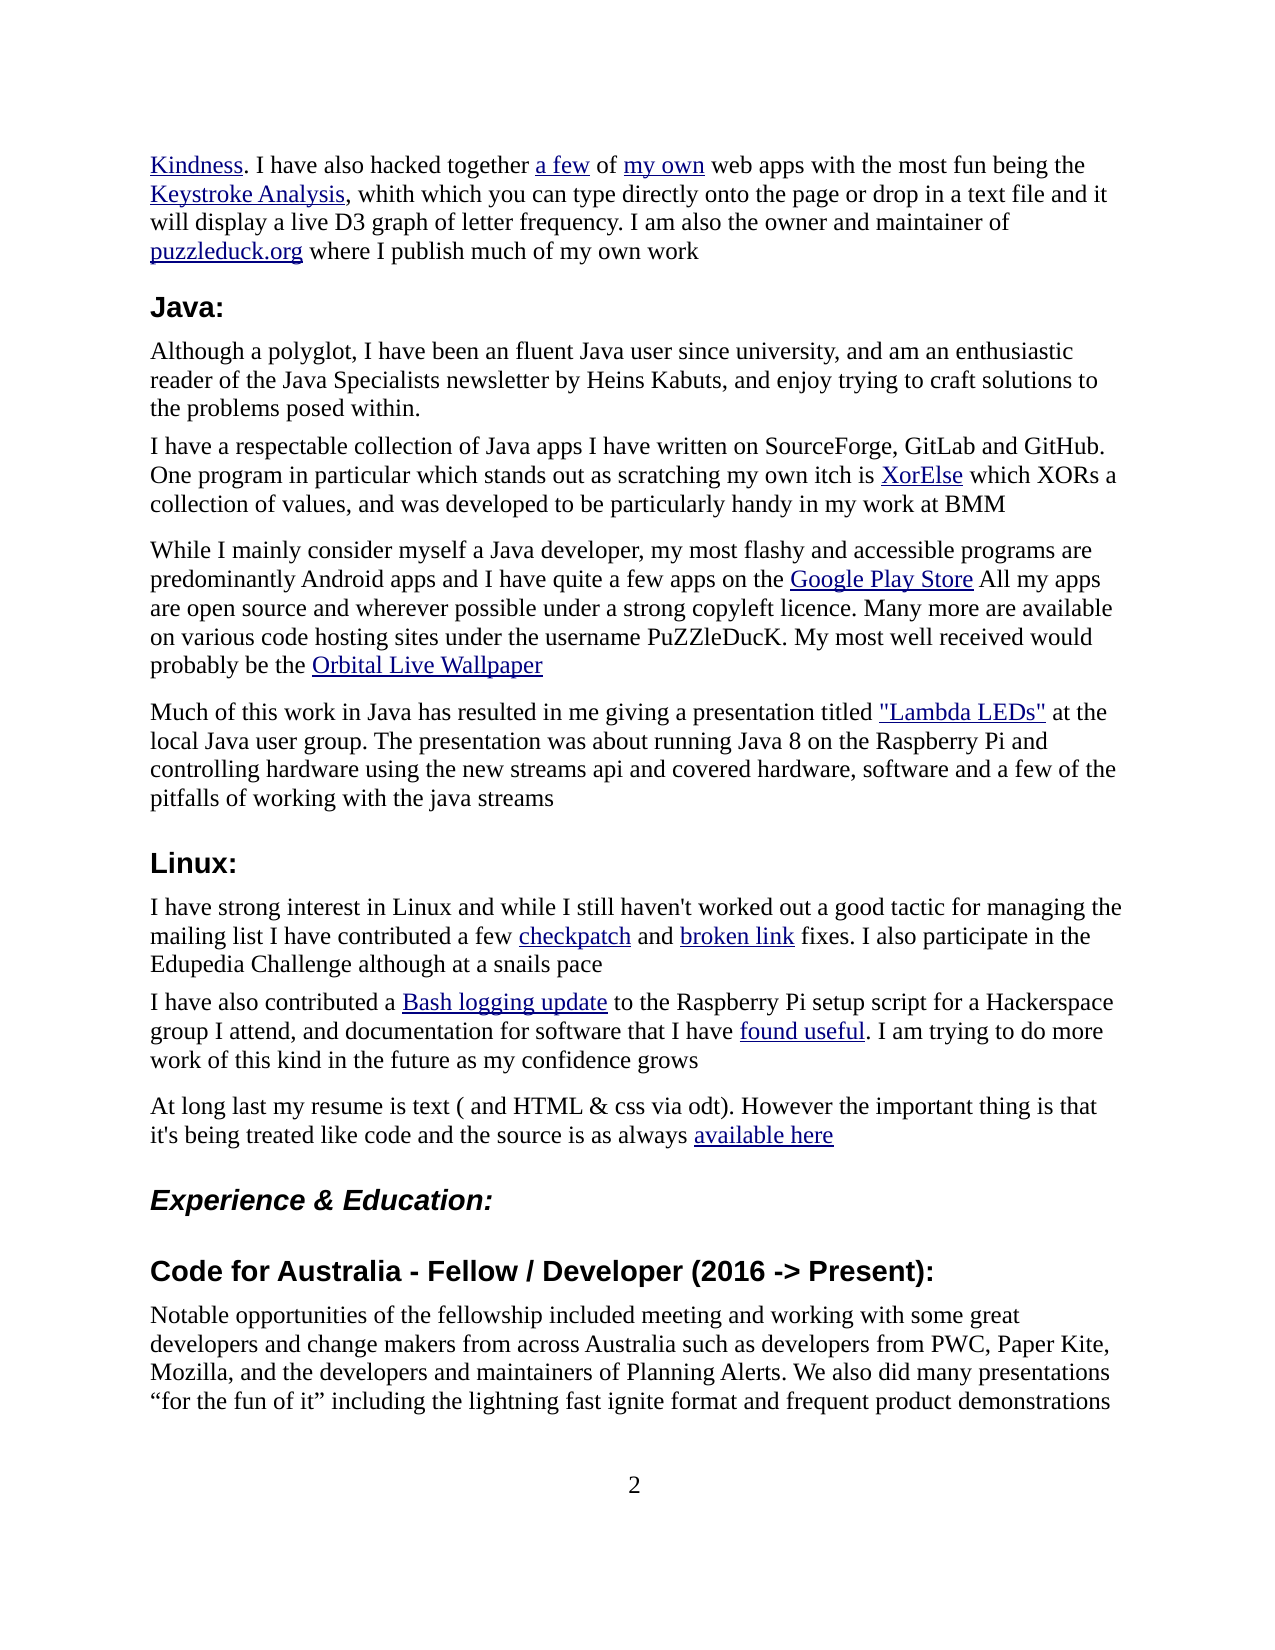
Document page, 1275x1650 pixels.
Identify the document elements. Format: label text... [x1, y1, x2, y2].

text Much of this work in Java has resulted in me giving a presentation titled "Lambda LEDs" at the local Java user group. The presentation was about running Java 8 on the Raspberry Pi and controlling hardware using the new streams api and covered hardware, software and a few of the pitfalls of working with the java streams [150, 697, 1125, 812]
text Kindness. I have also hacked together a few of my own web apps with the most fun being the Keystroke Analysis, whith which you can type directly onto the page or drop in a text file and it will display a live D3 graph of letter frequency. I am also the owner and maintainer of puzzleduck.org where I publish much of my own work [150, 150, 1125, 265]
text I have strong interest in Linux and while I still haven't worked out a good tactic for managing the mailing list I have contributed a few checkpatch and broken link fixes. I also participate in the Edupedia Challenge although at a snails pace [150, 892, 1125, 978]
subtitle Code for Australia - Fellow / Developer (2016 -> Present): [150, 1254, 1125, 1287]
text I have a respectable collection of Java apps I have written on SourceForge, GitLab and GitHub. One program in particular which stands out as scratching my own itch is XorElse which XORs a collection of values, and was developed to be particularly handy in my work at BMM [150, 431, 1125, 517]
subtitle Experience & Education: [150, 1183, 1125, 1216]
text I have also contributed a Bash logging update to the Raspberry Pi setup script for a Hackerspace group I attend, and documentation for software that I have found useful. I am trying to do more work of this kind in the future as my confidence grows [150, 987, 1125, 1073]
subtitle Java: [150, 290, 1125, 323]
text At long last my resume is text ( and HTML & css via odt). However the important thing is that it's being treated like code and the source is as always available here [150, 1091, 1125, 1149]
text Notable opportunities of the fellowship included meeting and working with some great developers and change makers from across Australia such as developers from PWC, Paper Kite, Mozilla, and the developers and maintainers of Planning Alerts. We also did many presentations “for the fun of it” including the lightning fast ignite format and frequent product demonstrations [150, 1300, 1125, 1415]
subtitle Linux: [150, 846, 1125, 879]
text While I mainly consider myself a Java developer, my most flashy and accessible programs are predominantly Android apps and I have quite a few apps on the Google Play Store All my apps are open source and wherever possible under a strong copyleft licence. Many more are available on various code hosting sites under the username PuZZleDucK. My most well received would probably be the Orbital Live Wallpaper [150, 535, 1125, 679]
text Although a polyglot, I have been an fluent Java user since university, and am an enthusiastic reader of the Java Specialists newsletter by Heins Kabuts, and enjoy trying to craft solutions to the problems posed within. [150, 336, 1125, 422]
